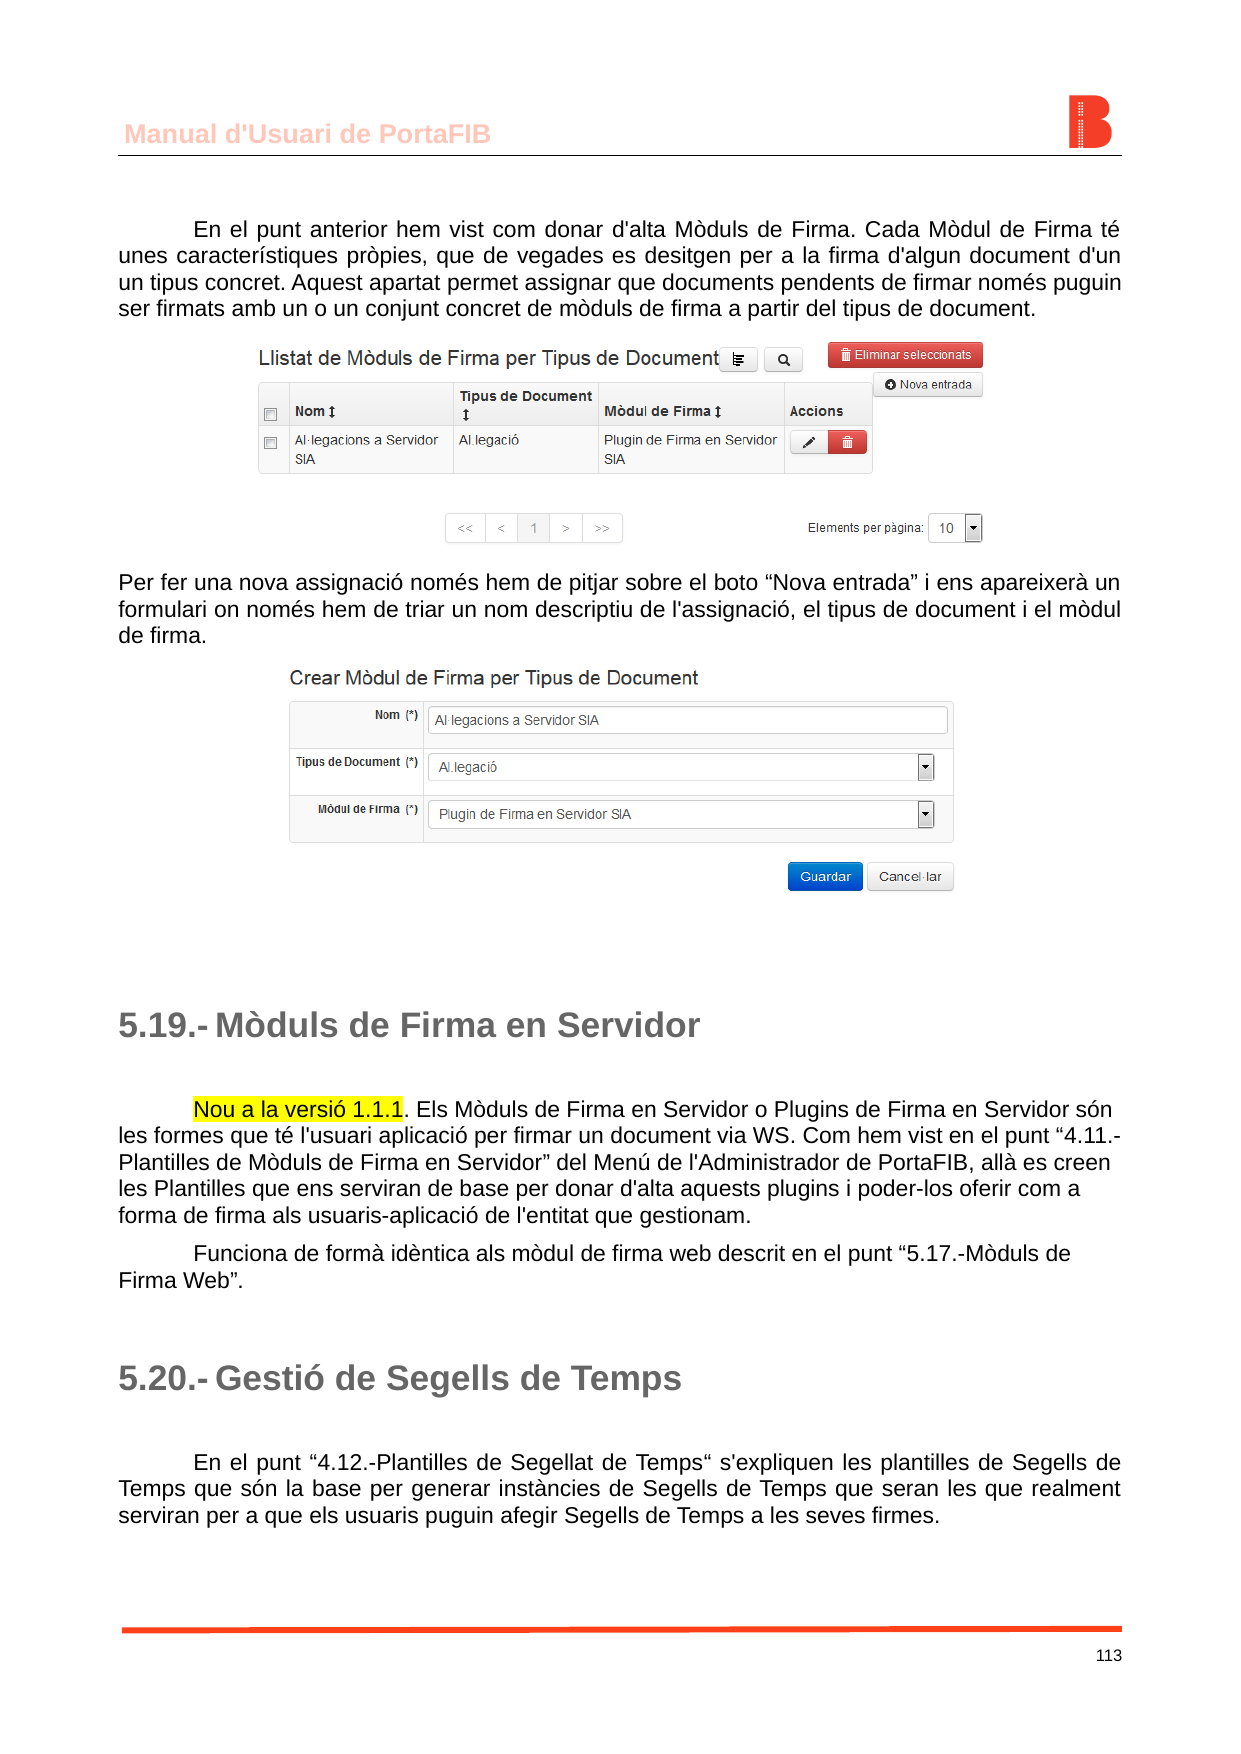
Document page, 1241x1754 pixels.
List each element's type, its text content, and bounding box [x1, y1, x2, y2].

subtitle Mòduls de Firma en Servidor [118, 1004, 1122, 1045]
text Nou a la versió 1.1.1. Els Mòduls de Firma en Servidor o Plugins de Firma en Servidor són les formes que té l'usuari aplicació per firmar un document via WS. Com hem vist en el punt “4.11.-Plantilles de Mòduls de Firma en Servidor” del Menú de l'Administrador de PortaFIB, allà es creen les Plantilles que ens serviran de base per donar d'alta aquests plugins i poder-los oferir com a forma de firma als usuaris-aplicació de l'entitat que gestionam. [118, 1096, 1122, 1228]
picture [250, 333, 990, 557]
picture [278, 660, 962, 902]
picture [1063, 94, 1117, 150]
text En el punt “4.12.-Plantilles de Segellat de Temps“ s'expliquen les plantilles de Segells de Temps que són la base per generar instàncies de Segells de Temps que seran les que realment serviran per a que els usuaris puguin afegir Segells de Temps a les seves firmes. [118, 1449, 1122, 1528]
subtitle Gestió de Segells de Temps [118, 1357, 1122, 1398]
text Per fer una nova assignació només hem de pitjar sobre el boto “Nova entrada” i ens apareixerà un formulari on només hem de triar un nom descriptiu de l'assignació, el tipus de document i el mòdul de firma. [118, 569, 1122, 648]
text Funciona de formà idèntica als mòdul de firma web descrit en el punt “5.17.-Mòduls de Firma Web”. [118, 1240, 1122, 1293]
text En el punt anterior hem vist com donar d'alta Mòduls de Firma. Cada Mòdul de Firma té unes característiques pròpies, que de vegades es desitgen per a la firma d'algun document d'un un tipus concret. Aquest apartat permet assignar que documents pendents de firmar només puguin ser firmats amb un o un conjunt concret de mòduls de firma a partir del tipus de document. [118, 216, 1122, 321]
